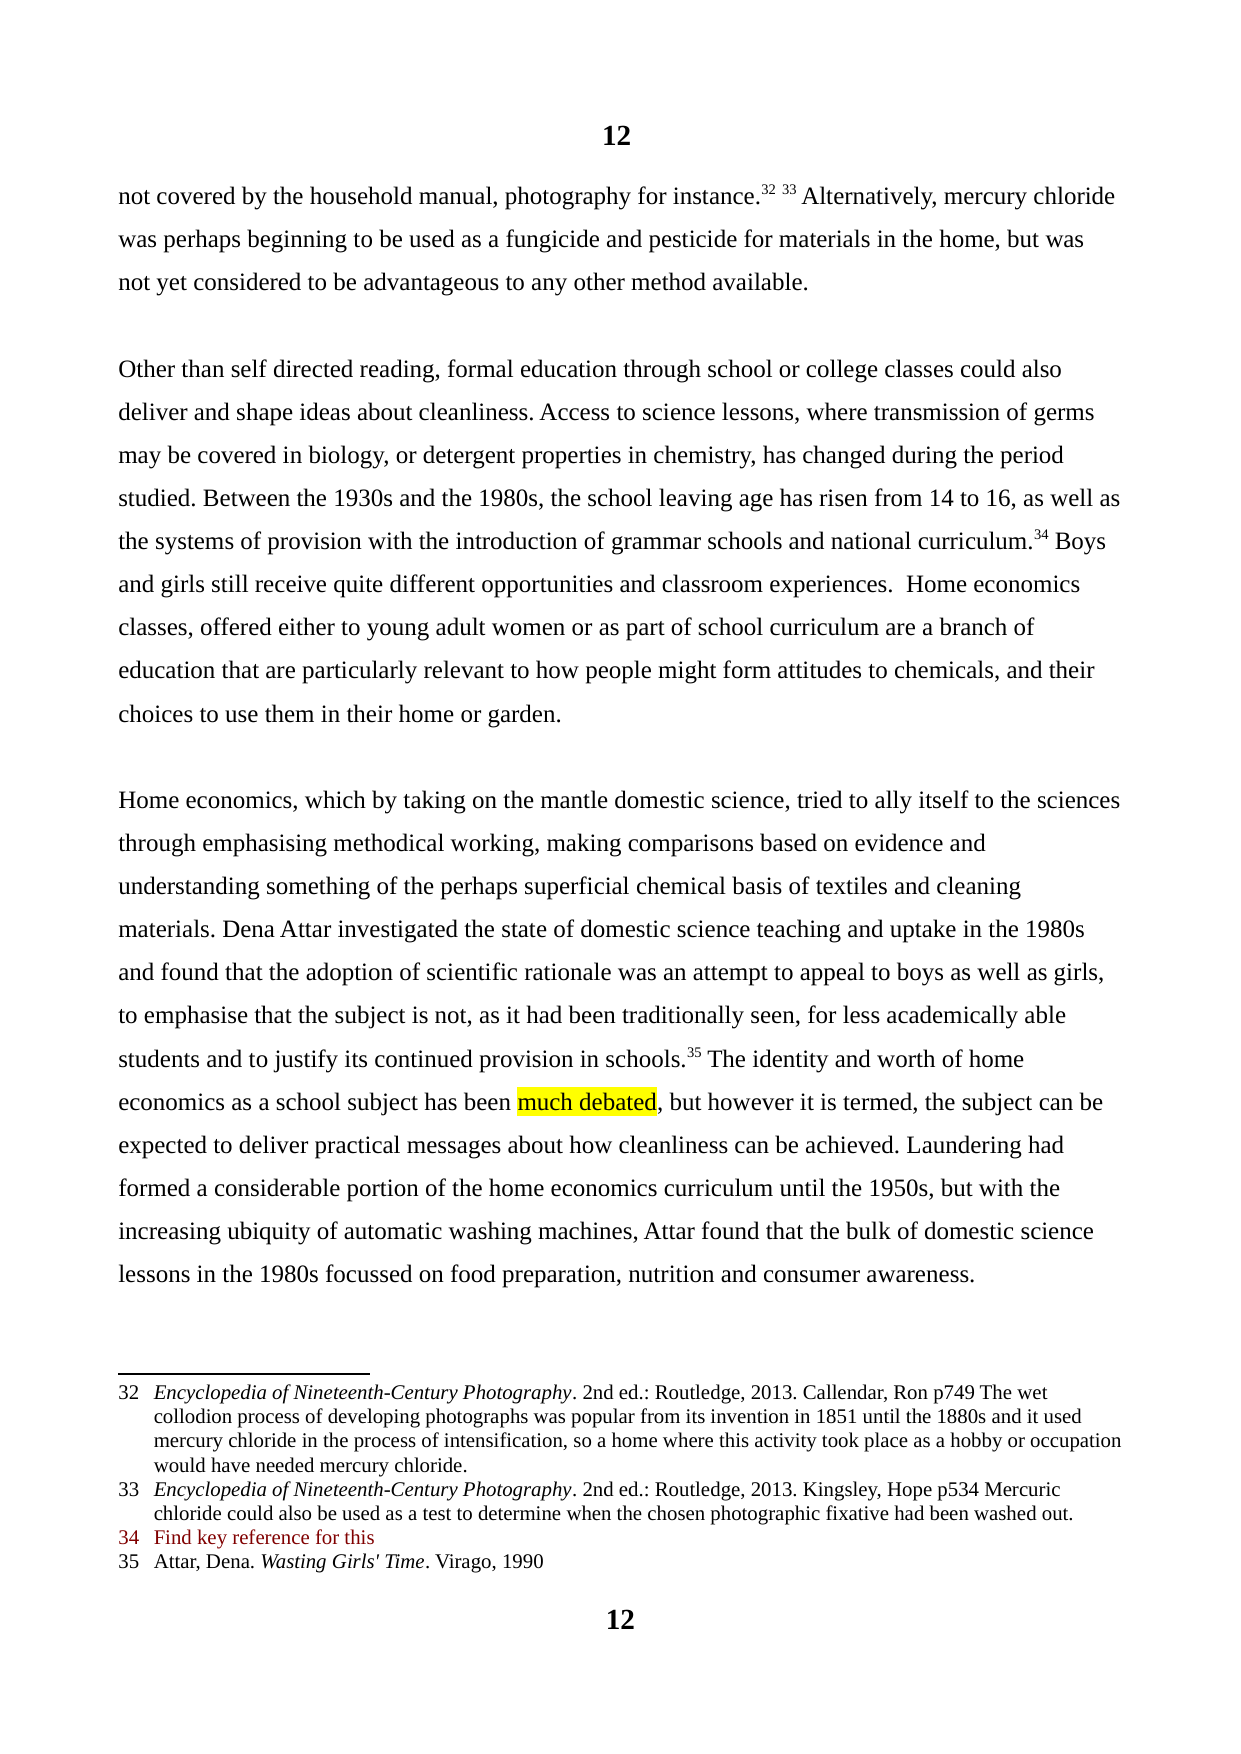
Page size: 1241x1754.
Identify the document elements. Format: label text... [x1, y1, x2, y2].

text Encyclopedia of Nineteenth-Century Photography. 2nd ed.: Routledge, 2013. Kingsley, Hope p534 Mercuric chloride could also be used as a test to determine when the chosen photographic fixative had been washed out. [118, 1477, 1122, 1525]
text Find key reference for this [118, 1525, 1122, 1549]
text Home economics, which by taking on the mantle domestic science, tried to ally itself to the sciences through emphasising methodical working, making comparisons based on evidence and understanding something of the perhaps superficial chemical basis of textiles and cleaning materials. Dena Attar investigated the state of domestic science teaching and uptake in the 1980s and found that the adoption of scientific rationale was an attempt to appeal to boys as well as girls, to emphasise that the subject is not, as it had been traditionally seen, for less academically able students and to justify its continued provision in schools. The identity and worth of home economics as a school subject has been much debated, but however it is termed, the subject can be expected to deliver practical messages about how cleanliness can be achieved. Laundering had formed a considerable portion of the home economics curriculum until the 1950s, but with the increasing ubiquity of automatic washing machines, Attar found that the bulk of domestic science lessons in the 1980s focussed on food preparation, nutrition and consumer awareness. [118, 785, 1122, 1288]
text Other than self directed reading, formal education through school or college classes could also deliver and shape ideas about cleanliness. Access to science lessons, where transmission of germs may be covered in biology, or detergent properties in chemistry, has changed during the period studied. Between the 1930s and the 1980s, the school leaving age has risen from 14 to 16, as well as the systems of provision with the introduction of grammar schools and national curriculum. Boys and girls still receive quite different opportunities and classroom experiences. Home economics classes, offered either to young adult women or as part of school curriculum are a branch of education that are particularly relevant to how people might form attitudes to chemicals, and their choices to use them in their home or garden. [118, 354, 1122, 727]
text Attar, Dena. Wasting Girls' Time. Virago, 1990 [118, 1549, 1122, 1573]
text Encyclopedia of Nineteenth-Century Photography. 2nd ed.: Routledge, 2013. Callendar, Ron p749 The wet collodion process of developing photographs was popular from its invention in 1851 until the 1880s and it used mercury chloride in the process of intensification, so a home where this activity took place as a hobby or occupation would have needed mercury chloride. [118, 1380, 1122, 1477]
text not covered by the household manual, photography for instance. Alternatively, mercury chloride was perhaps beginning to be used as a fungicide and pesticide for materials in the home, but was not yet considered to be advantageous to any other method available. [118, 181, 1122, 296]
